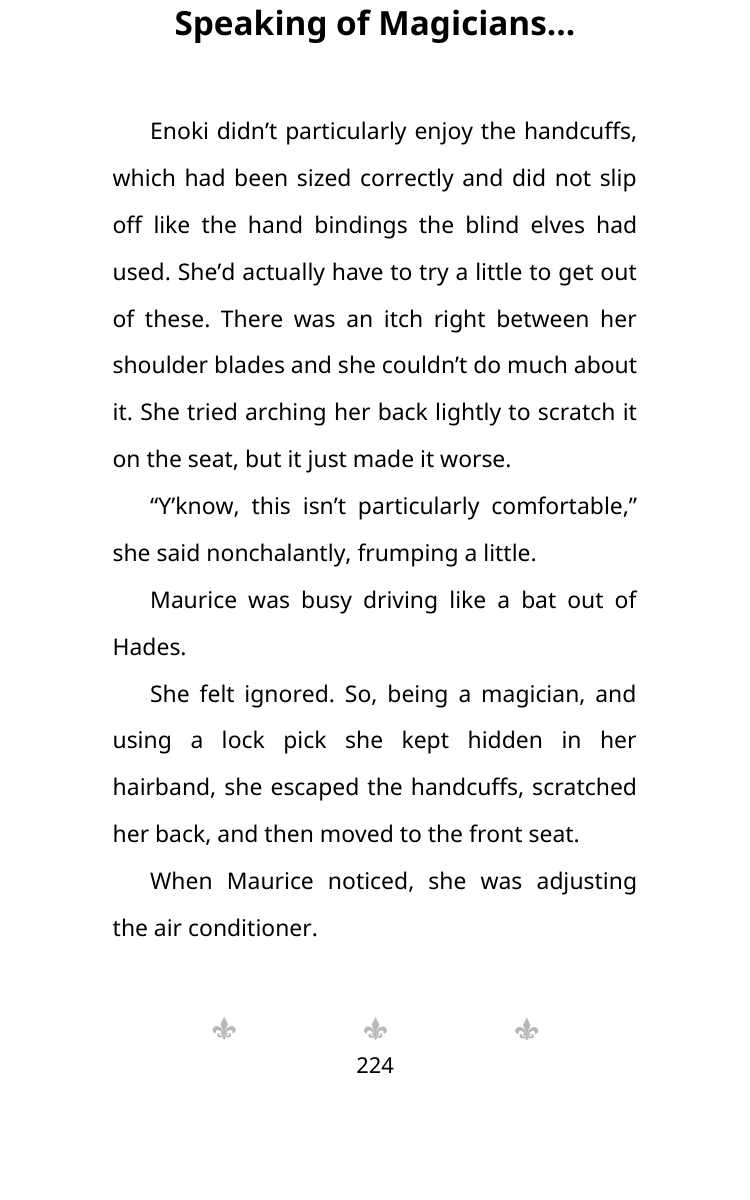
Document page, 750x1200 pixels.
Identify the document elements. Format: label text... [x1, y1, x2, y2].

text Enoki didn’t particularly enjoy the handcuffs, which had been sized correctly and did not slip off like the hand bindings the blind elves had used. She’d actually have to try a little to get out of these. There was an itch right between her shoulder blades and she couldn’t do much about it. She tried arching her back lightly to scratch it on the seat, but it just made it worse. [112, 115, 637, 474]
text “Y’know, this isn’t particularly comfortable,” she said nonchalantly, frumping a little. [112, 490, 637, 568]
subtitle Speaking of Magicians… [112, 0, 637, 45]
text Maurice was busy driving like a bat out of Hades. [112, 584, 637, 662]
text She felt ignored. So, being a magician, and using a lock pick she kept hidden in her hairband, she escaped the handcuffs, scratched her back, and then moved to the front seat. [112, 677, 637, 849]
text When Maurice noticed, she was adjusting the air conditioner. [112, 865, 637, 943]
